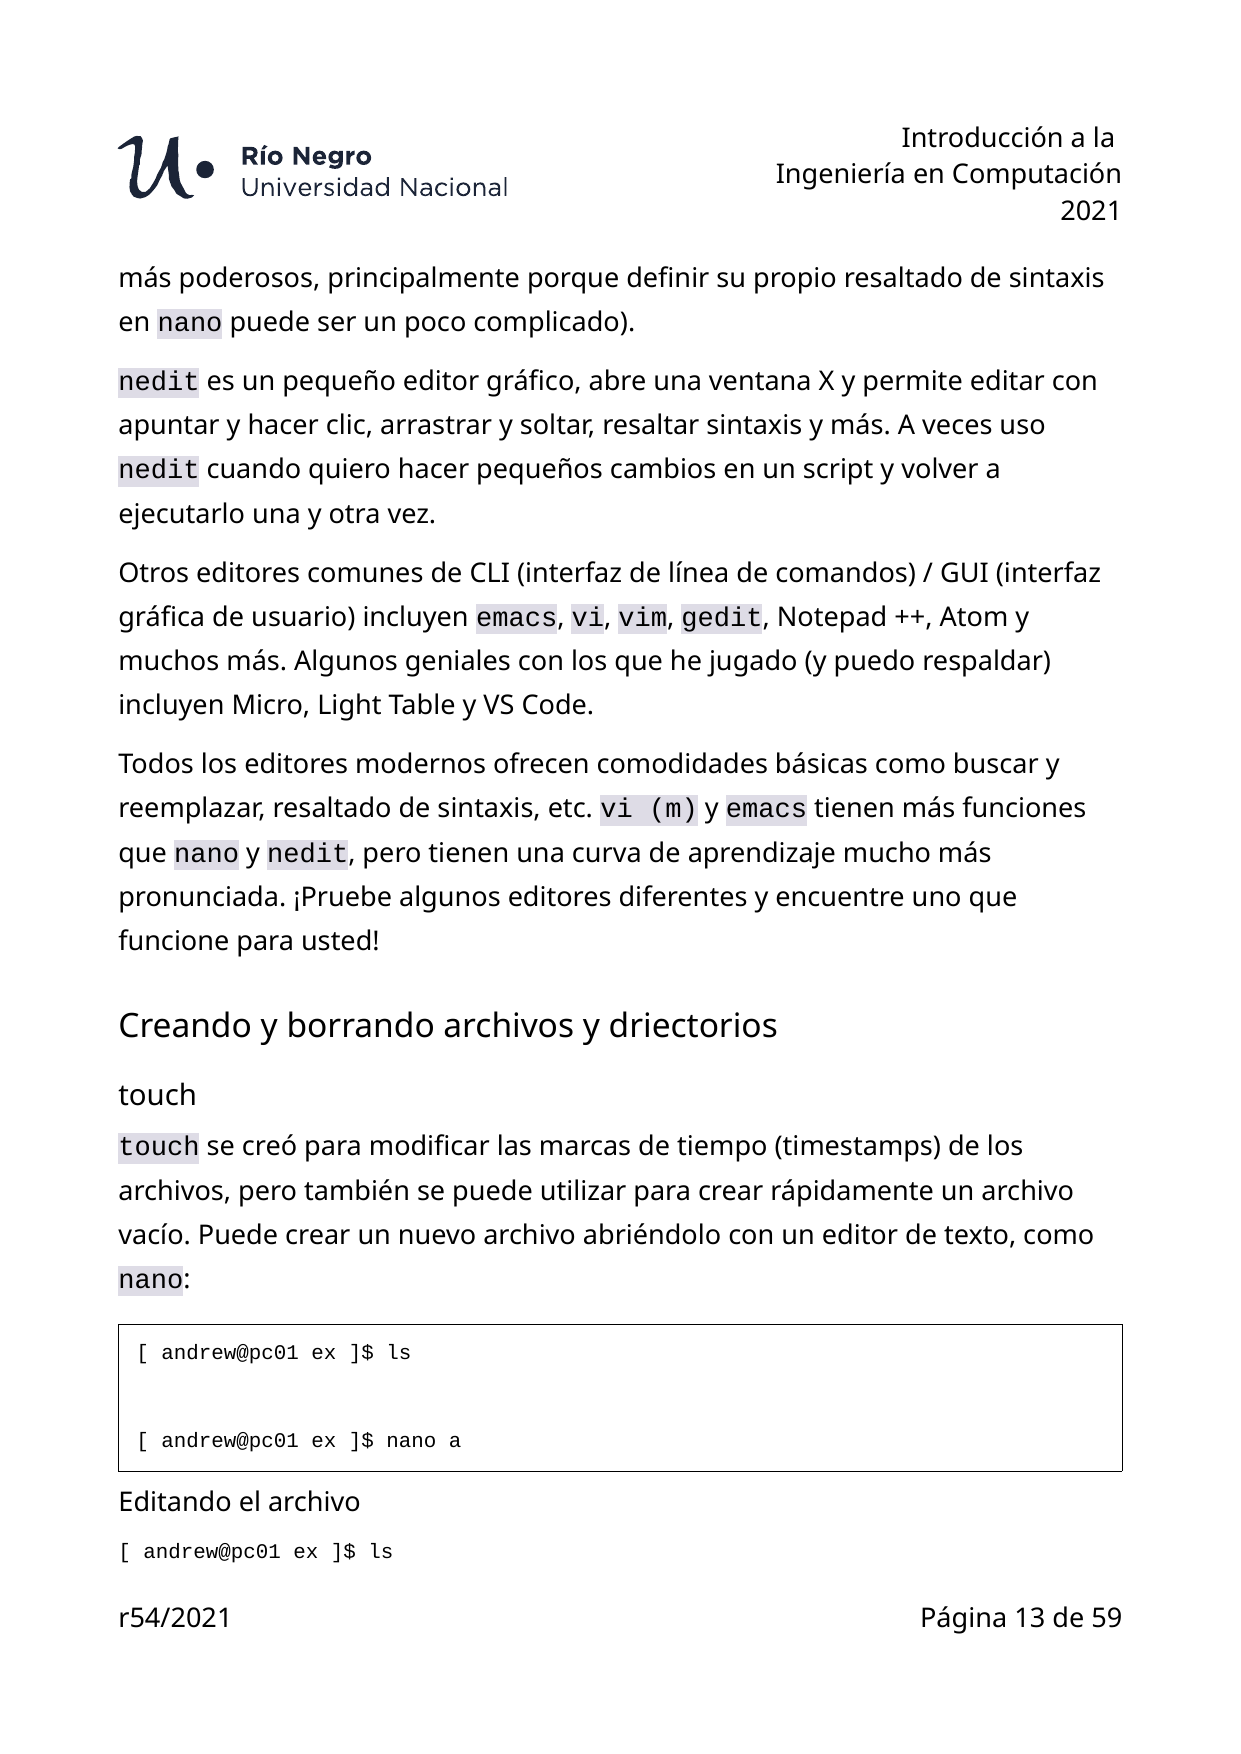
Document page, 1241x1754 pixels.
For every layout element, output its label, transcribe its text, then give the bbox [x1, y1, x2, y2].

text [ andrew@pc01 ex ]$ nano a [119, 1412, 1122, 1471]
text más poderosos, principalmente porque definir su propio resaltado de sintaxis en nano puede ser un poco complicado). [118, 258, 1122, 339]
text touch se creó para modificar las marcas de tiempo (timestamps) de los archivos, pero también se puede utilizar para crear rápidamente un archivo vacío. Puede crear un nuevo archivo abriéndolo con un editor de texto, como nano: [118, 1127, 1122, 1296]
text nedit es un pequeño editor gráfico, abre una ventana X y permite editar con apuntar y hacer clic, arrastrar y soltar, resaltar sintaxis y más. A veces uso nedit cuando quiero hacer pequeños cambios en un script y volver a ejecutarlo una y otra vez. [118, 361, 1122, 531]
text [ andrew@pc01 ex ]$ ls [118, 1542, 1122, 1565]
subtitle touch [118, 1074, 1122, 1114]
subtitle Creando y borrando archivos y driectorios [118, 1001, 1122, 1047]
text Editando el archivo [118, 1483, 1122, 1520]
text Otros editores comunes de CLI (interfaz de línea de comandos) / GUI (interfaz gráfica de usuario) incluyen emacs, vi, vim, gedit, Notepad ++, Atom y muchos más. Algunos geniales con los que he jugado (y puedo respaldar) incluyen Micro, Light Table y VS Code. [118, 553, 1122, 723]
text Todos los editores modernos ofrecen comodidades básicas como buscar y reemplazar, resaltado de sintaxis, etc. vi (m) y emacs tienen más funciones que nano y nedit, pero tienen una curva de aprendizaje mucho más pronunciada. ¡Pruebe algunos editores diferentes y encuentre uno que funcione para usted! [118, 744, 1122, 958]
text [ andrew@pc01 ex ]$ ls [119, 1325, 1122, 1366]
